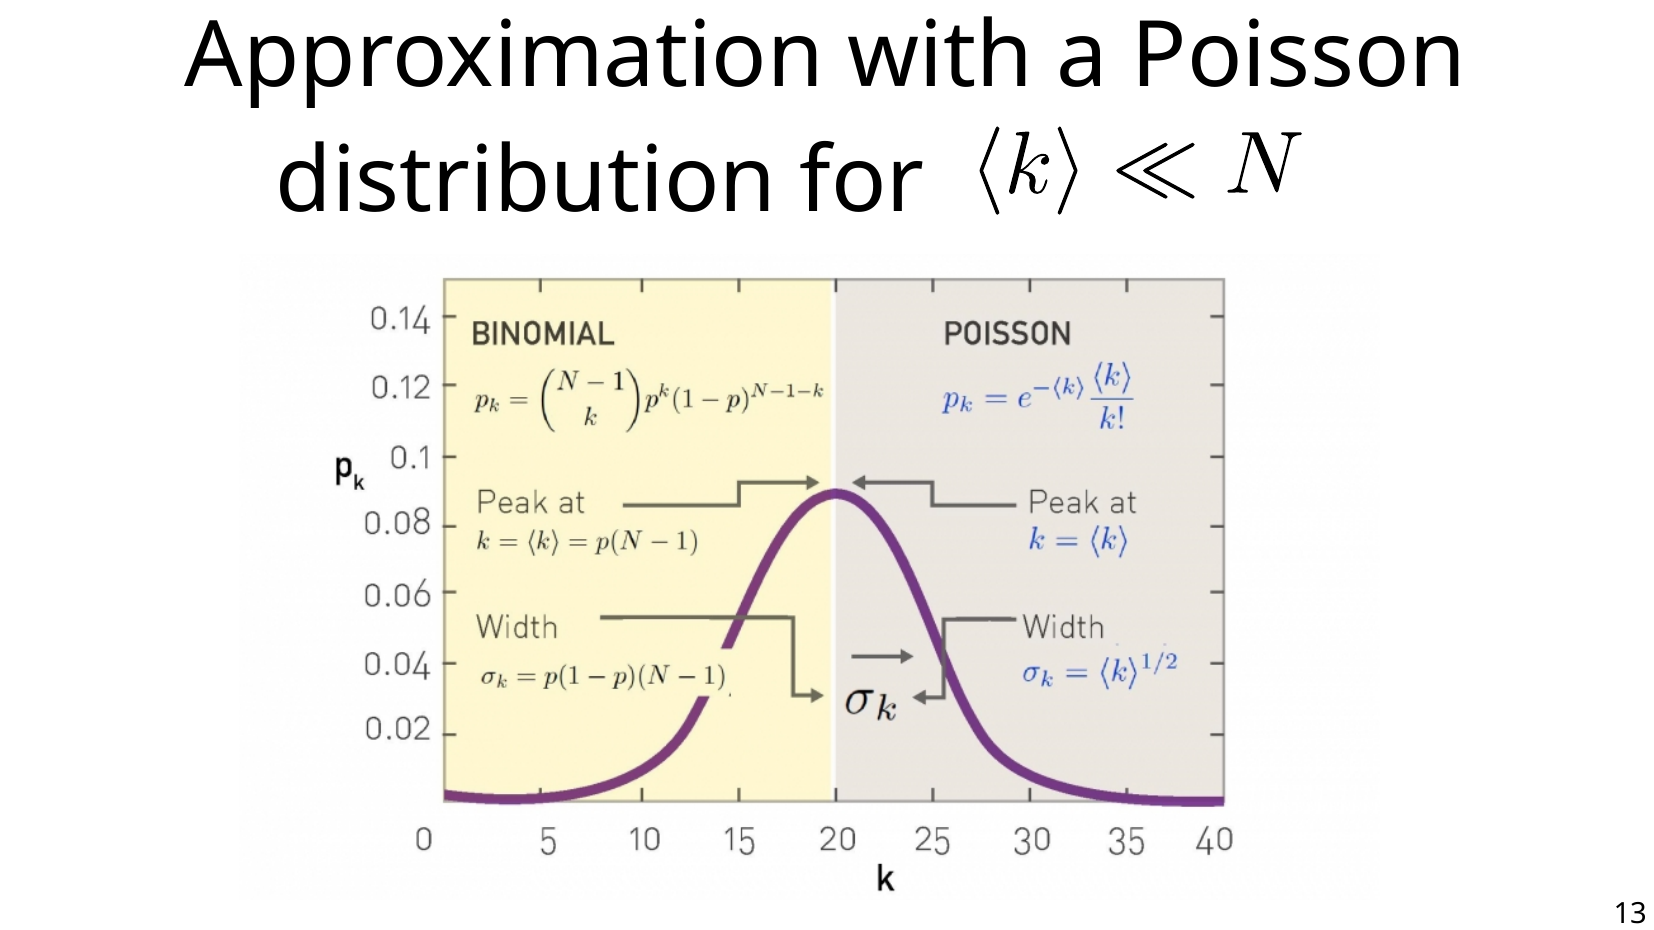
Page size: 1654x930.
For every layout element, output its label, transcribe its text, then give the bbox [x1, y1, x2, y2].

text_box [969, 126, 1305, 215]
title Approximation with a Poisson distribution for [82, 1, 1571, 225]
picture [239, 254, 1380, 900]
